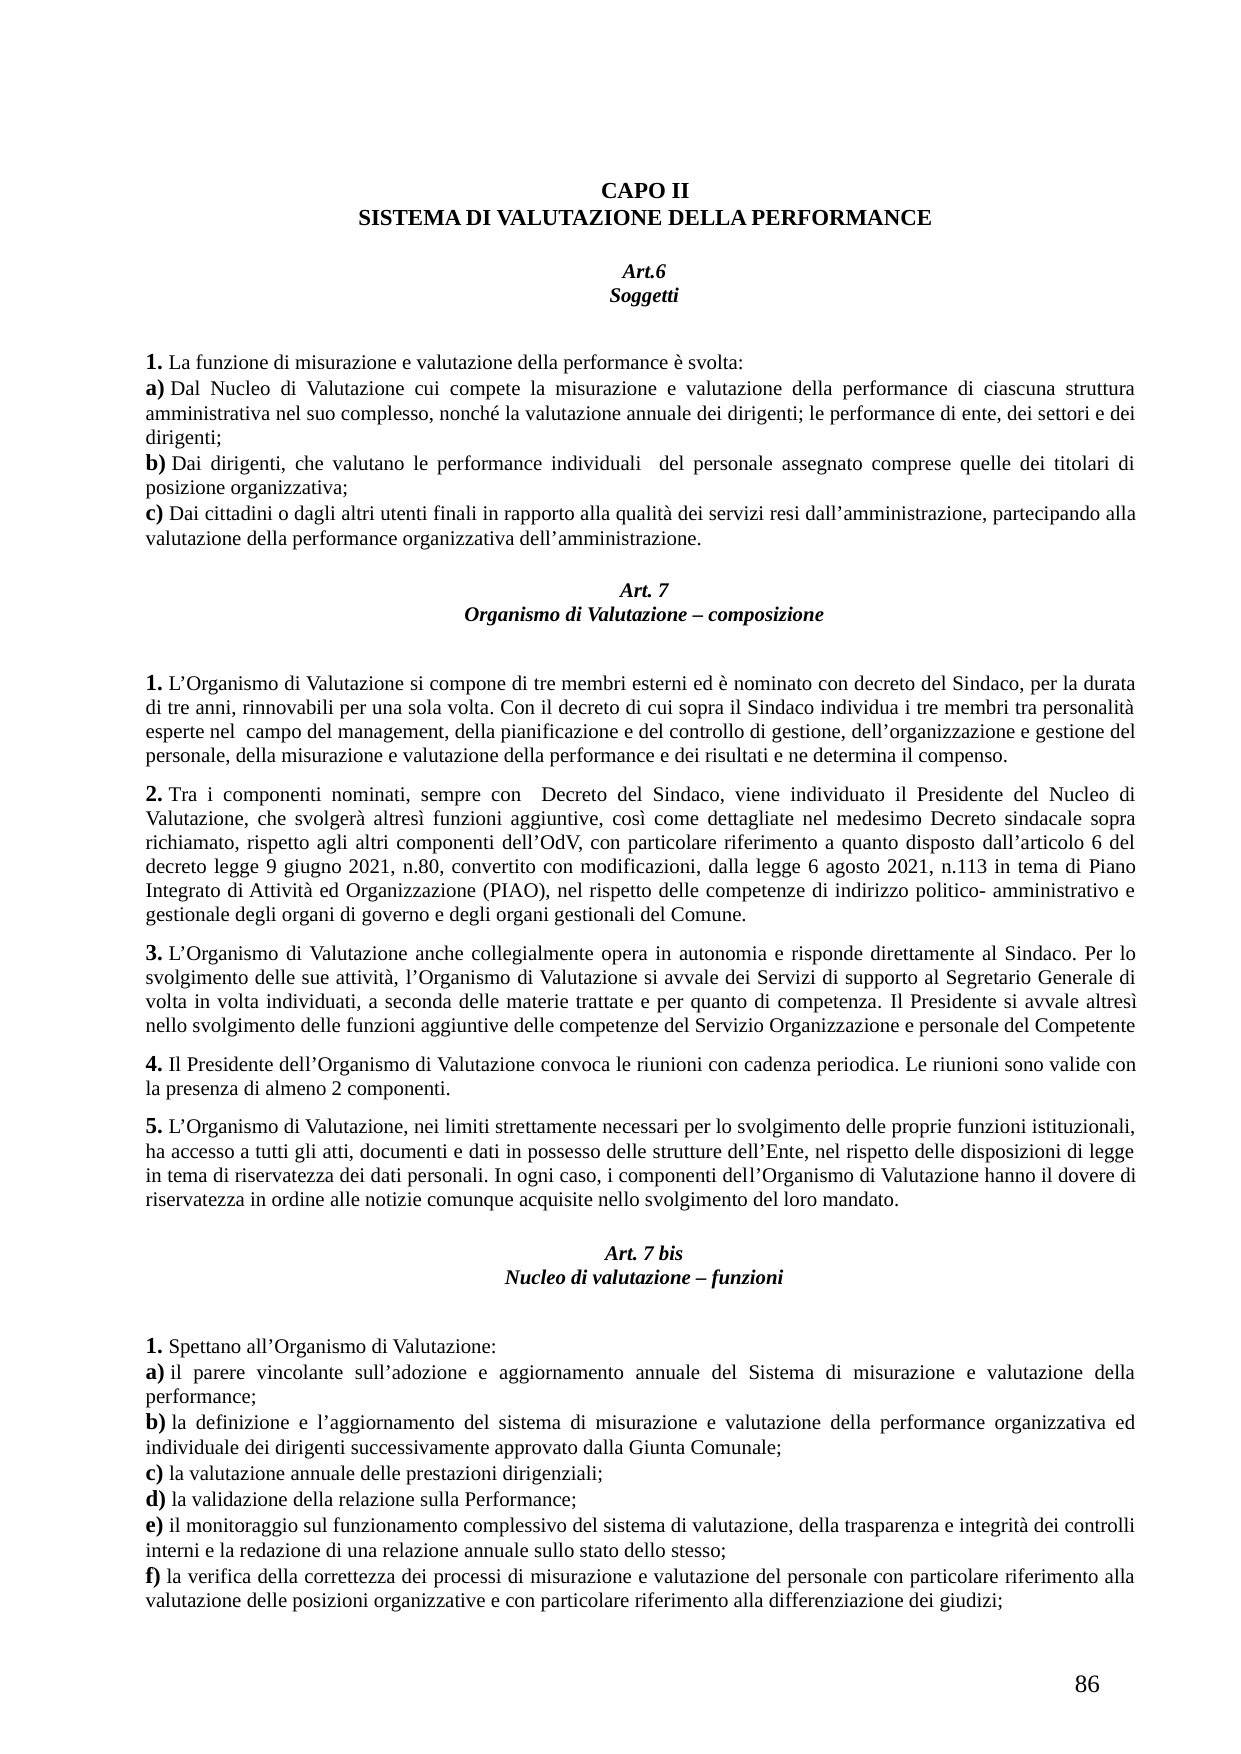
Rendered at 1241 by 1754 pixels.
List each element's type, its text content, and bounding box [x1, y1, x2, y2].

list Il Presidente dell’Organismo di Valutazione convoca le riunioni con cadenza periodica. Le riunioni sono valide con la presenza di almeno 2 componenti. [145, 1050, 1137, 1100]
list la definizione e l’aggiornamento del sistema di misurazione e valutazione della performance organizzativa ed individuale dei dirigenti successivamente approvato dalla Giunta Comunale; [145, 1408, 1137, 1459]
text Art.6 [153, 259, 1137, 283]
text CAPO II [153, 177, 1137, 203]
list Spettano all’Organismo di Valutazione: [145, 1332, 1137, 1358]
list La funzione di misurazione e valutazione della performance è svolta: [145, 348, 1137, 374]
list L’Organismo di Valutazione anche collegialmente opera in autonomia e risponde direttamente al Sindaco. Per lo svolgimento delle sue attività, l’Organismo di Valutazione si avvale dei Servizi di supporto al Segretario Generale di volta in volta individuati, a seconda delle materie trattate e per quanto di competenza. Il Presidente si avvale altresì nello svolgimento delle funzioni aggiuntive delle competenze del Servizio Organizzazione e personale del Competente [145, 939, 1137, 1037]
list la valutazione annuale delle prestazioni dirigenziali; [145, 1459, 1137, 1485]
text Nucleo di valutazione – funzioni [153, 1265, 1137, 1289]
list il monitoraggio sul funzionamento complessivo del sistema di valutazione, della trasparenza e integrità dei controlli interni e la redazione di una relazione annuale sullo stato dello stesso; [145, 1512, 1137, 1562]
list L’Organismo di Valutazione, nei limiti strettamente necessari per lo svolgimento delle proprie funzioni istituzionali, ha accesso a tutti gli atti, documenti e dati in possesso delle strutture dell’Ente, nel rispetto delle disposizioni di legge in tema di riservatezza dei dati personali. In ogni caso, i componenti dell’Organismo di Valutazione hanno il dovere di riservatezza in ordine alle notizie comunque acquisite nello svolgimento del loro mandato. [145, 1113, 1137, 1211]
list la verifica della correttezza dei processi di misurazione e valutazione del personale con particolare riferimento alla valutazione delle posizioni organizzative e con particolare riferimento alla differenziazione dei giudizi; [145, 1562, 1137, 1612]
text Art. 7 [153, 578, 1137, 602]
text Organismo di Valutazione – composizione [153, 602, 1137, 626]
list Dai cittadini o dagli altri utenti finali in rapporto alla qualità dei servizi resi dall’amministrazione, partecipando alla valutazione della performance organizzativa dell’amministrazione. [145, 499, 1137, 549]
list la validazione della relazione sulla Performance; [145, 1485, 1137, 1512]
list L’Organismo di Valutazione si compone di tre membri esterni ed è nominato con decreto del Sindaco, per la durata di tre anni, rinnovabili per una sola volta. Con il decreto di cui sopra il Sindaco individua i tre membri tra personalità esperte nel campo del management, della pianificazione e del controllo di gestione, dell’organizzazione e gestione del personale, della misurazione e valutazione della performance e dei risultati e ne determina il compenso. [145, 669, 1137, 767]
list Dal Nucleo di Valutazione cui compete la misurazione e valutazione della performance di ciascuna struttura amministrativa nel suo complesso, nonché la valutazione annuale dei dirigenti; le performance di ente, dei settori e dei dirigenti; [145, 374, 1137, 449]
text Soggetti [153, 283, 1137, 307]
list Dai dirigenti, che valutano le performance individuali del personale assegnato comprese quelle dei titolari di posizione organizzativa; [145, 449, 1137, 499]
list Tra i componenti nominati, sempre con Decreto del Sindaco, viene individuato il Presidente del Nucleo di Valutazione, che svolgerà altresì funzioni aggiuntive, così come dettagliate nel medesimo Decreto sindacale sopra richiamato, rispetto agli altri componenti dell’OdV, con particolare riferimento a quanto disposto dall’articolo 6 del decreto legge 9 giugno 2021, n.80, convertito con modificazioni, dalla legge 6 agosto 2021, n.113 in tema di Piano Integrato di Attività ed Organizzazione (PIAO), nel rispetto delle competenze di indirizzo politico- amministrativo e gestionale degli organi di governo e degli organi gestionali del Comune. [145, 780, 1137, 926]
text SISTEMA DI VALUTAZIONE DELLA PERFORMANCE [153, 203, 1137, 230]
text Art. 7 bis [153, 1241, 1137, 1265]
list il parere vincolante sull’adozione e aggiornamento annuale del Sistema di misurazione e valutazione della performance; [145, 1358, 1137, 1408]
